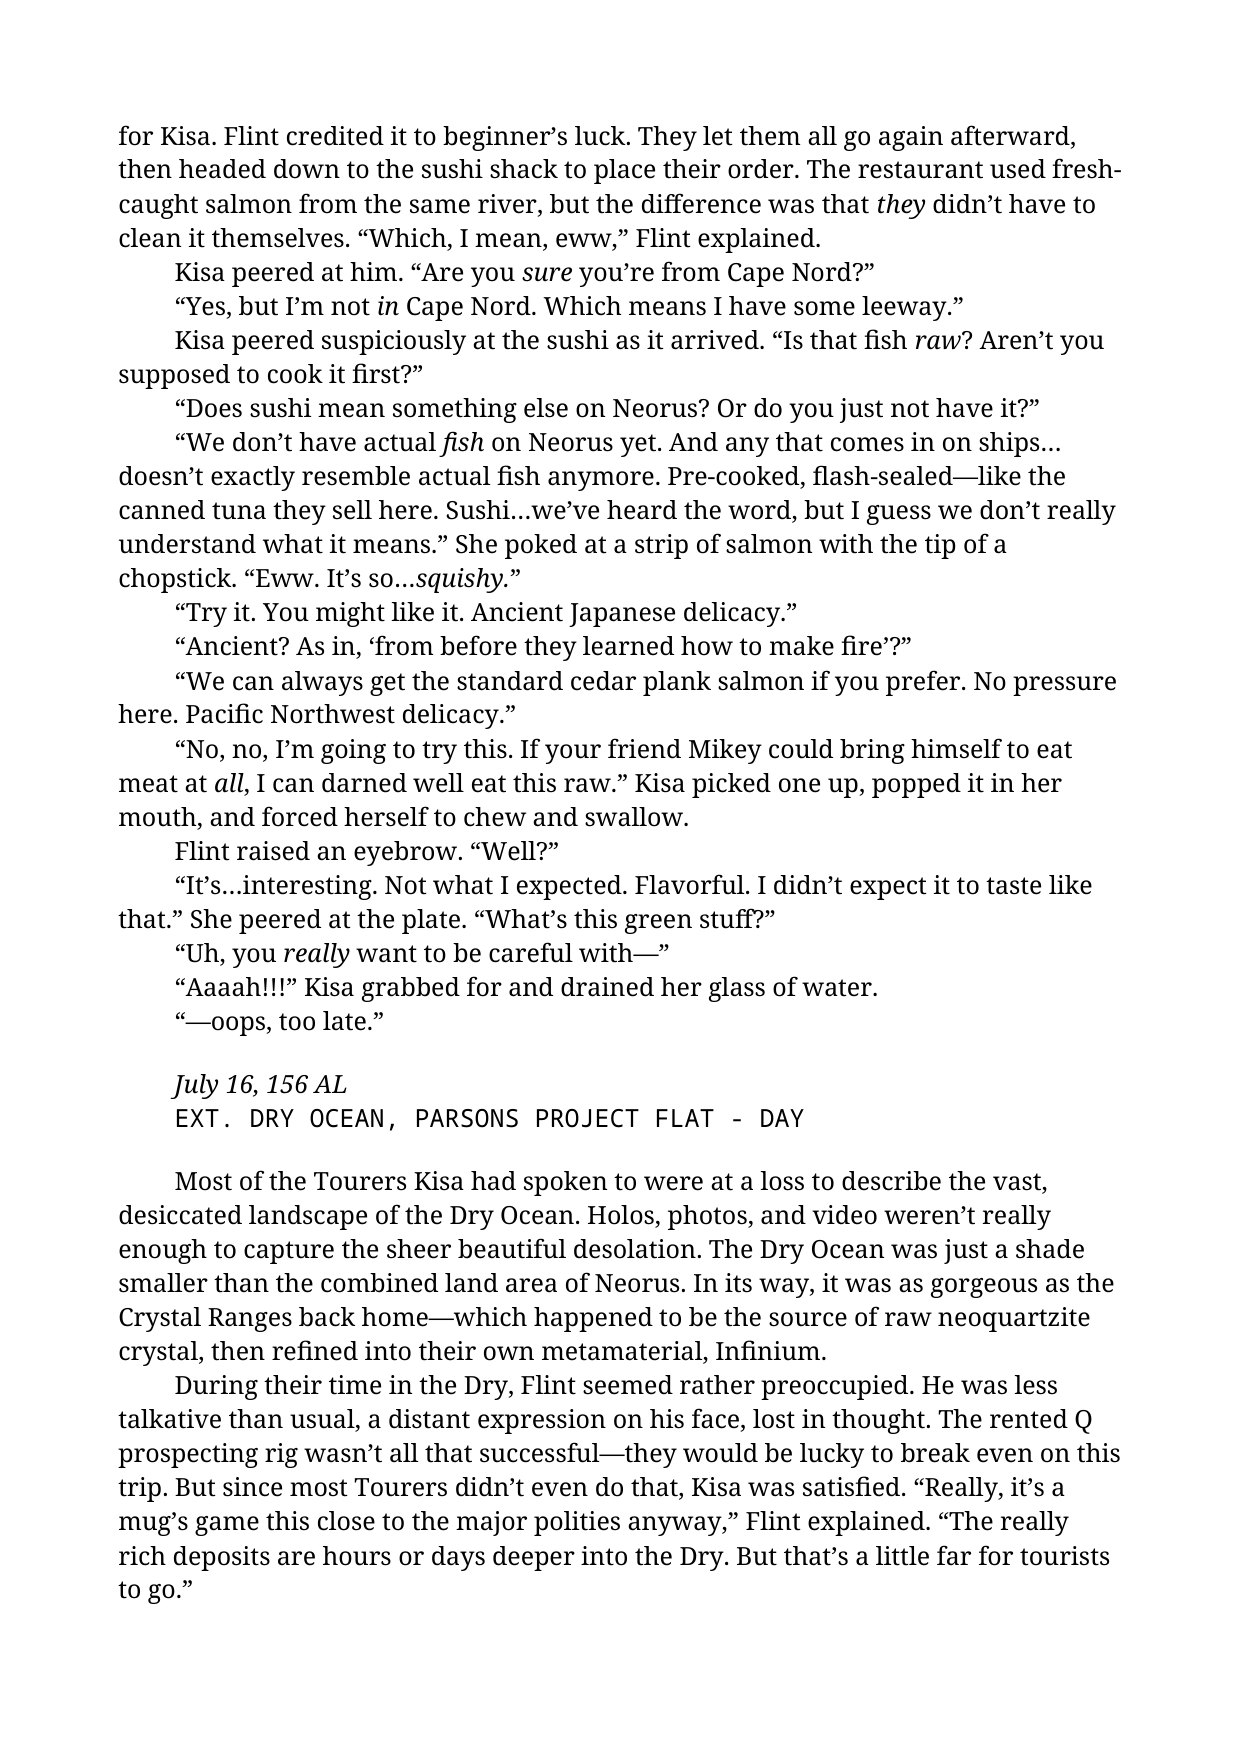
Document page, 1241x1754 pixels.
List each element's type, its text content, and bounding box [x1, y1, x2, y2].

text During their time in the Dry, Flint seemed rather preoccupied. He was less talkative than usual, a distant expression on his face, lost in thought. The rented Q prospecting rig wasn’t all that successful—they would be lucky to break even on this trip. But since most Tourers didn’t even do that, Kisa was satisfied. “Really, it’s a mug’s game this close to the major polities anyway,” Flint explained. “The really rich deposits are hours or days deeper into the Dry. But that’s a little far for tourists to go.” [118, 1368, 1122, 1606]
text “Try it. You might like it. Ancient Japanese delicacy.” [118, 595, 1122, 629]
text July 16, 156 AL [118, 1067, 1122, 1101]
text “Yes, but I’m not in Cape Nord. Which means I have some leeway.” [118, 288, 1122, 322]
text “Uh, you really want to be careful with—” [118, 936, 1122, 970]
text “Aaaah!!!” Kisa grabbed for and drained her glass of water. [118, 970, 1122, 1004]
text Kisa peered at him. “Are you sure you’re from Cape Nord?” [118, 254, 1122, 288]
text Kisa peered suspiciously at the sushi as it arrived. “Is that fish raw? Aren’t you supposed to cook it first?” [118, 322, 1122, 391]
text “We can always get the standard cedar plank salmon if you prefer. No pressure here. Pacific Northwest delicacy.” [118, 663, 1122, 731]
text Flint raised an eyebrow. “Well?” [118, 833, 1122, 867]
text “Ancient? As in, ‘from before they learned how to make fire’?” [118, 629, 1122, 663]
text “—oops, too late.” [118, 1004, 1122, 1038]
text for Kisa. Flint credited it to beginner’s luck. They let them all go again afterward, then headed down to the sushi shack to place their order. The restaurant used fresh-caught salmon from the same river, but the difference was that they didn’t have to clean it themselves. “Which, I mean, eww,” Flint explained. [118, 118, 1122, 254]
text EXT. DRY OCEAN, PARSONS PROJECT FLAT - DAY [118, 1101, 1122, 1135]
text Most of the Tourers Kisa had spoken to were at a loss to describe the vast, desiccated landscape of the Dry Ocean. Holos, photos, and video weren’t really enough to capture the sheer beautiful desolation. The Dry Ocean was just a shade smaller than the combined land area of Neorus. In its way, it was as gorgeous as the Crystal Ranges back home—which happened to be the source of raw neoquartzite crystal, then refined into their own metamaterial, Infinium. [118, 1163, 1122, 1368]
text “It’s…interesting. Not what I expected. Flavorful. I didn’t expect it to taste like that.” She peered at the plate. “What’s this green stuff?” [118, 867, 1122, 936]
text “Does sushi mean something else on Neorus? Or do you just not have it?” [118, 391, 1122, 425]
text “We don’t have actual fish on Neorus yet. And any that comes in on ships…doesn’t exactly resemble actual fish anymore. Pre-cooked, flash-sealed—like the canned tuna they sell here. Sushi…we’ve heard the word, but I guess we don’t really understand what it means.” She poked at a strip of salmon with the tip of a chopstick. “Eww. It’s so…squishy.” [118, 425, 1122, 595]
text “No, no, I’m going to try this. If your friend Mikey could bring himself to eat meat at all, I can darned well eat this raw.” Kisa picked one up, popped it in her mouth, and forced herself to chew and swallow. [118, 731, 1122, 833]
